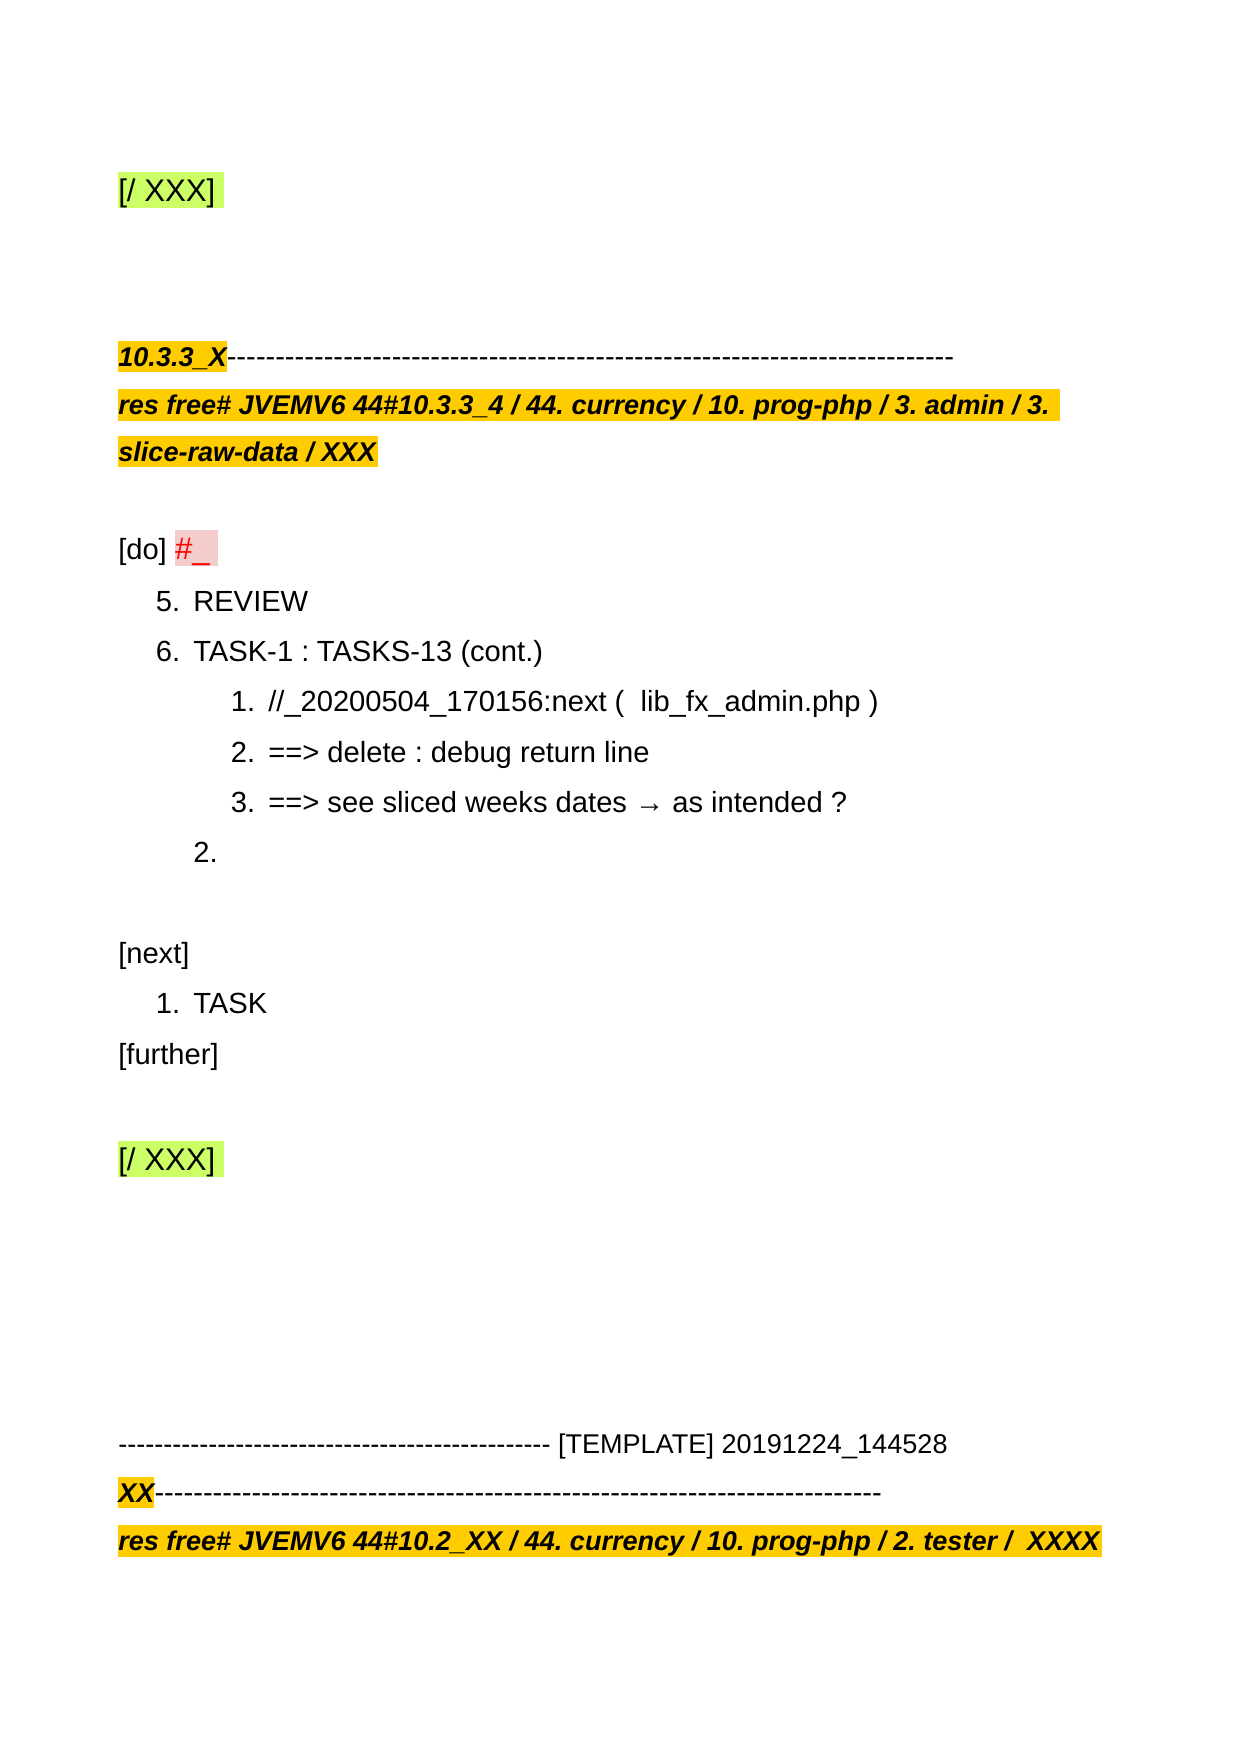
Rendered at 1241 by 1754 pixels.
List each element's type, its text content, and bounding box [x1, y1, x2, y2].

list ==> delete : debug return line [231, 735, 1122, 768]
text res free# JVEMV6 44#10.3.3_4 / 44. currency / 10. prog-php / 3. admin / 3. slice-raw-data / XXX [118, 389, 1122, 467]
text XX--------------------------------------------------------------------------- [118, 1475, 1122, 1508]
list //_20200504_170156:next ( lib_fx_admin.php ) [231, 684, 1122, 718]
text [next] [118, 936, 1122, 969]
text res free# JVEMV6 44#10.2_XX / 44. currency / 10. prog-php / 2. tester / XXXX [118, 1525, 1122, 1557]
list ==> see sliced weeks dates → as intended ? [231, 785, 1122, 819]
list TASK-1 : TASKS-13 (cont.) [156, 634, 1122, 668]
text ------------------------------------------------ [TEMPLATE] 20191224_144528 [118, 1428, 1122, 1459]
text 10.3.3_X--------------------------------------------------------------------------- [118, 339, 1122, 373]
list TASK [156, 986, 1122, 1020]
text [/ XXX] [118, 118, 1122, 208]
list REVIEW [156, 584, 1122, 617]
text [do] #_ [118, 530, 1122, 566]
text [further] [118, 1037, 1122, 1070]
text [/ XXX] [118, 1087, 1122, 1177]
